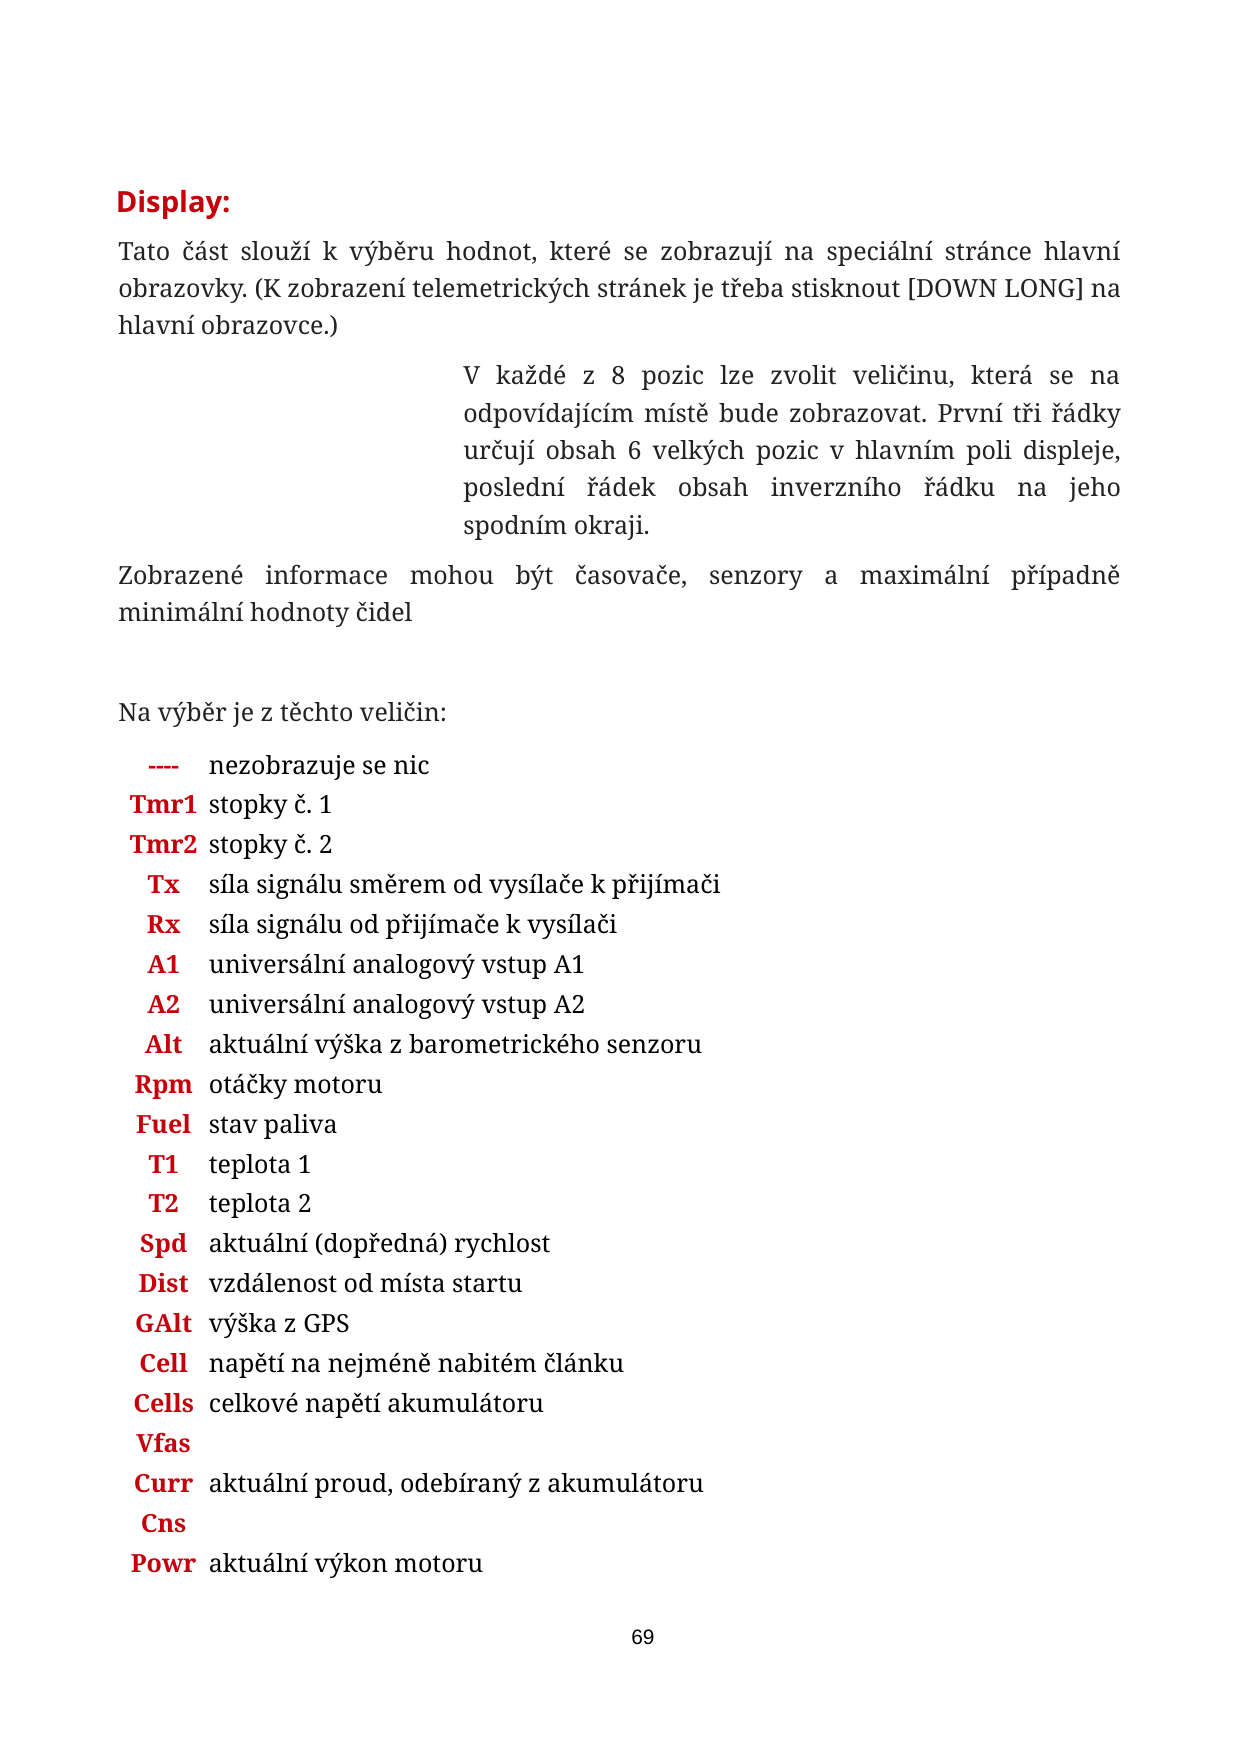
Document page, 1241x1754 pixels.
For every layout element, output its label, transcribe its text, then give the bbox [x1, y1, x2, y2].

text V každé z 8 pozic lze zvolit veličinu, která se na odpovídajícím místě bude zobrazovat. První tři řádky určují obsah 6 velkých pozic v hlavním poli displeje, poslední řádek obsah inverzního řádku na jeho spodním okraji. [118, 358, 1122, 541]
table_cell T1 [118, 1143, 209, 1183]
table_cell Cell [118, 1343, 209, 1383]
table_cell Spd [118, 1223, 209, 1263]
table_cell Tmr1 [118, 784, 209, 824]
table_cell aktuální výška z barometrického senzoru [209, 1024, 772, 1063]
table_cell Dist [118, 1263, 209, 1303]
table_header ---- [118, 744, 209, 784]
table_cell Fuel [118, 1104, 209, 1143]
table_cell Vfas [118, 1423, 209, 1462]
table_cell aktuální (dopředná) rychlost [209, 1223, 772, 1263]
table_cell A1 [118, 944, 209, 984]
table_cell aktuální výkon motoru [209, 1542, 772, 1582]
table_cell A2 [118, 984, 209, 1024]
table_cell Cns [118, 1503, 209, 1542]
table_cell [209, 1423, 772, 1462]
subtitle Display: [116, 182, 1122, 221]
table_cell Tmr2 [118, 824, 209, 864]
table_header nezobrazuje se nic [209, 744, 772, 784]
table_cell Rx [118, 904, 209, 944]
table_cell Cells [118, 1383, 209, 1423]
table_cell universální analogový vstup A2 [209, 984, 772, 1024]
table_cell universální analogový vstup A1 [209, 944, 772, 984]
text Na výběr je z těchto veličin: [118, 694, 1122, 728]
table_cell napětí na nejméně nabitém článku [209, 1343, 772, 1383]
table_cell Tx [118, 864, 209, 904]
table_cell vzdálenost od místa startu [209, 1263, 772, 1303]
table_cell otáčky motoru [209, 1064, 772, 1103]
table_cell teplota 1 [209, 1143, 772, 1183]
table_cell výška z GPS [209, 1303, 772, 1343]
table_cell celkové napětí akumulátoru [209, 1383, 772, 1423]
table_cell T2 [118, 1183, 209, 1223]
table_cell Rpm [118, 1064, 209, 1103]
table_cell Powr [118, 1542, 209, 1582]
table_cell [209, 1503, 772, 1542]
table_cell síla signálu směrem od vysílače k přijímači [209, 864, 772, 904]
table_cell aktuální proud, odebíraný z akumulátoru [209, 1463, 772, 1502]
table_cell Alt [118, 1024, 209, 1063]
table_cell Curr [118, 1463, 209, 1502]
table_cell síla signálu od přijímače k vysílači [209, 904, 772, 944]
table_cell stopky č. 1 [209, 784, 772, 824]
text Tato část slouží k výběru hodnot, které se zobrazují na speciální stránce hlavní obrazovky. (K zobrazení telemetrických stránek je třeba stisknout [DOWN LONG] na hlavní obrazovce.) [118, 233, 1122, 342]
table_cell stopky č. 2 [209, 824, 772, 864]
table_cell stav paliva [209, 1104, 772, 1143]
table_cell teplota 2 [209, 1183, 772, 1223]
text Zobrazené informace mohou být časovače, senzory a maximální případně minimální hodnoty čidel [118, 557, 1122, 629]
table_cell GAlt [118, 1303, 209, 1343]
